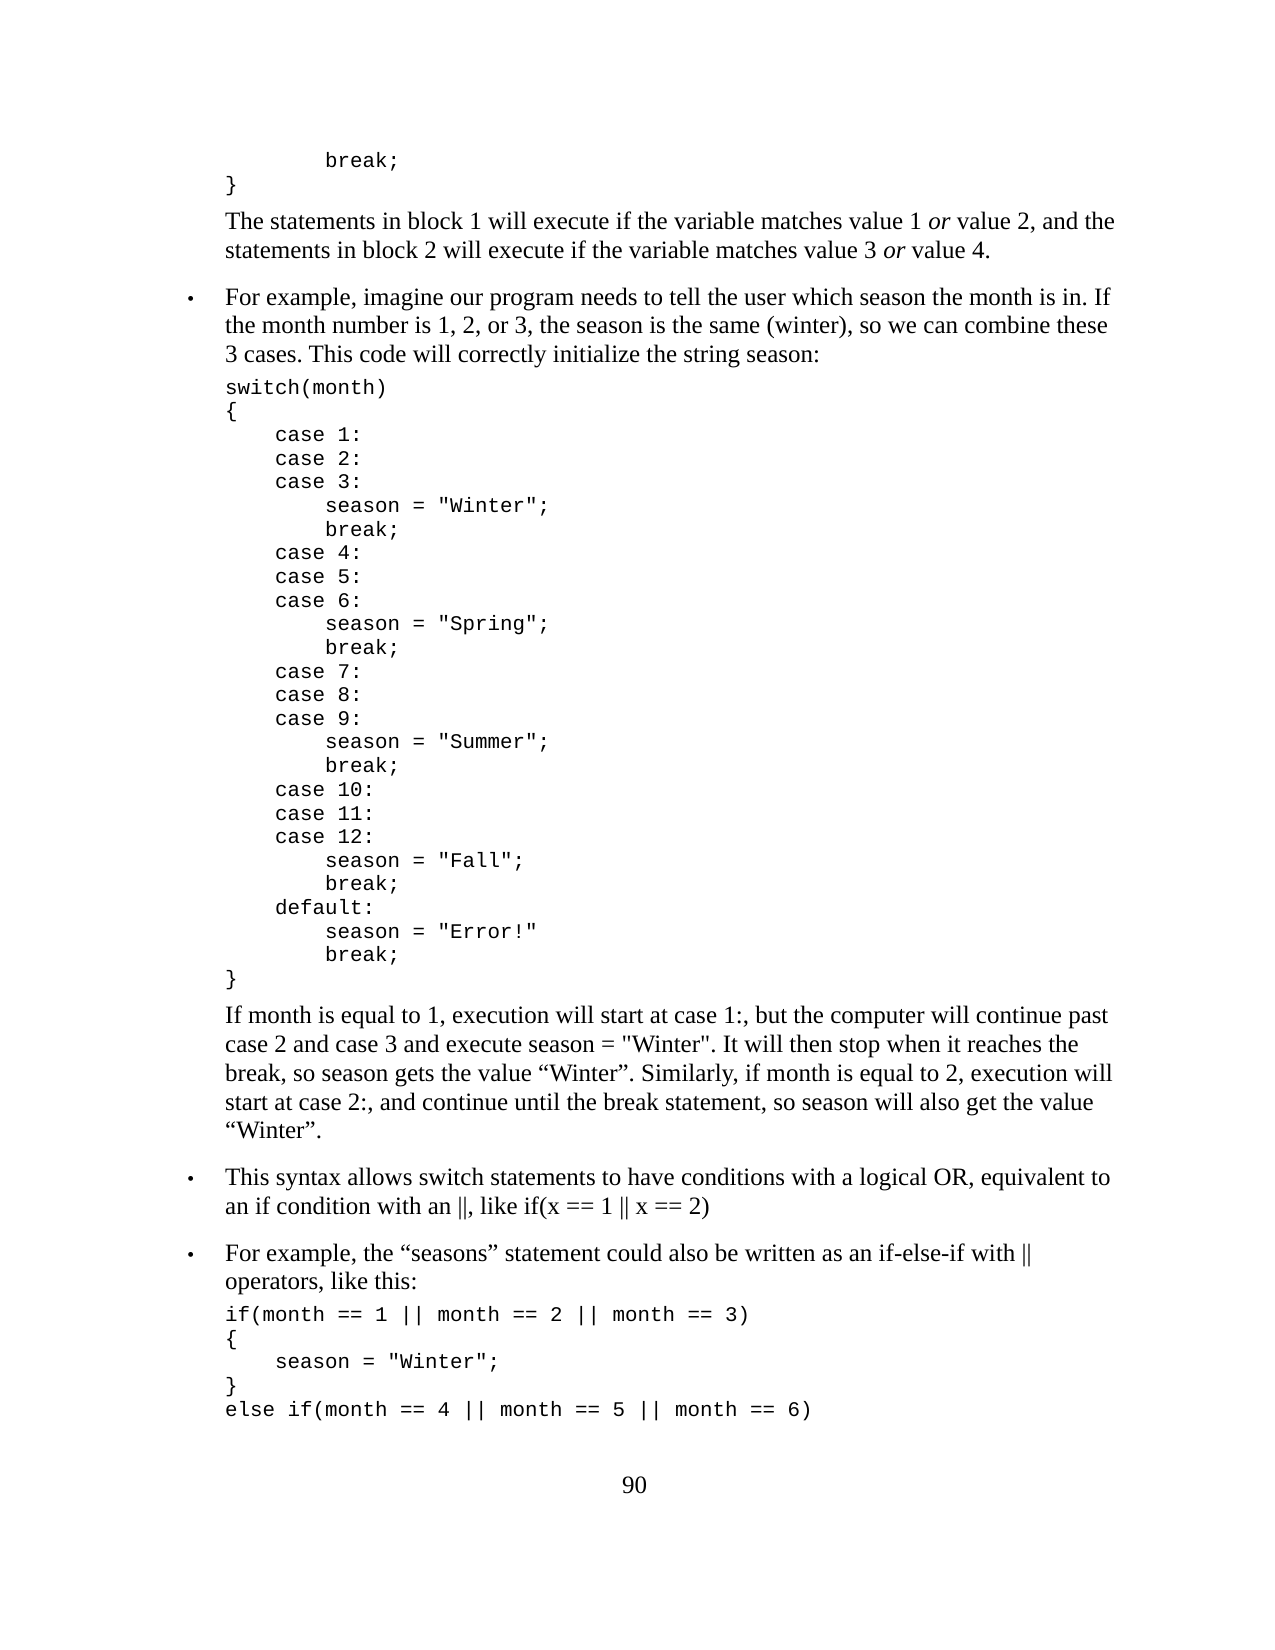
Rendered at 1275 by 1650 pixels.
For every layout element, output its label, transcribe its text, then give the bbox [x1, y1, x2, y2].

list break; [187, 637, 1125, 661]
list break; [187, 755, 1125, 779]
list { [187, 1328, 1125, 1351]
list season = "Winter"; [187, 495, 1125, 519]
list switch(month) [187, 377, 1125, 401]
list break; [187, 519, 1125, 542]
list For example, imagine our program needs to tell the user which season the month is in. If the month number is 1, 2, or 3, the season is the same (winter), so we can combine these 3 cases. This code will correctly initialize the string season: [187, 282, 1125, 368]
list default: [187, 897, 1125, 921]
list case 1: [187, 424, 1125, 448]
list { [187, 401, 1125, 424]
list This syntax allows switch statements to have conditions with a logical OR, equivalent to an if condition with an ||, like if(x == 1 || x == 2) [187, 1162, 1125, 1220]
list else if(month == 4 || month == 5 || month == 6) [187, 1399, 1125, 1422]
list case 8: [187, 684, 1125, 708]
list season = "Spring"; [187, 613, 1125, 637]
list break; [187, 150, 1125, 174]
list season = "Fall"; [187, 850, 1125, 873]
list If month is equal to 1, execution will start at case 1:, but the computer will continue past case 2 and case 3 and execute season = "Winter". It will then stop when it reaches the break, so season gets the value “Winter”. Similarly, if month is equal to 2, execution will start at case 2:, and continue until the break statement, so season will also get the value “Winter”. [187, 1001, 1125, 1144]
list if(month == 1 || month == 2 || month == 3) [187, 1304, 1125, 1328]
list case 9: [187, 708, 1125, 732]
list case 10: [187, 779, 1125, 802]
list season = "Error!" [187, 921, 1125, 944]
list case 5: [187, 566, 1125, 590]
list For example, the “seasons” statement could also be written as an if-else-if with || operators, like this: [187, 1238, 1125, 1295]
list case 11: [187, 802, 1125, 826]
list season = "Summer"; [187, 732, 1125, 755]
list season = "Winter"; [187, 1351, 1125, 1375]
list break; [187, 873, 1125, 897]
list case 3: [187, 471, 1125, 495]
list } [187, 968, 1125, 992]
list case 6: [187, 590, 1125, 613]
list } [187, 1375, 1125, 1399]
list The statements in block 1 will execute if the variable matches value 1 or value 2, and the statements in block 2 will execute if the variable matches value 3 or value 4. [187, 206, 1125, 264]
list case 2: [187, 448, 1125, 471]
list case 4: [187, 542, 1125, 566]
list break; [187, 944, 1125, 968]
list case 7: [187, 661, 1125, 684]
list case 12: [187, 826, 1125, 850]
list } [187, 174, 1125, 197]
